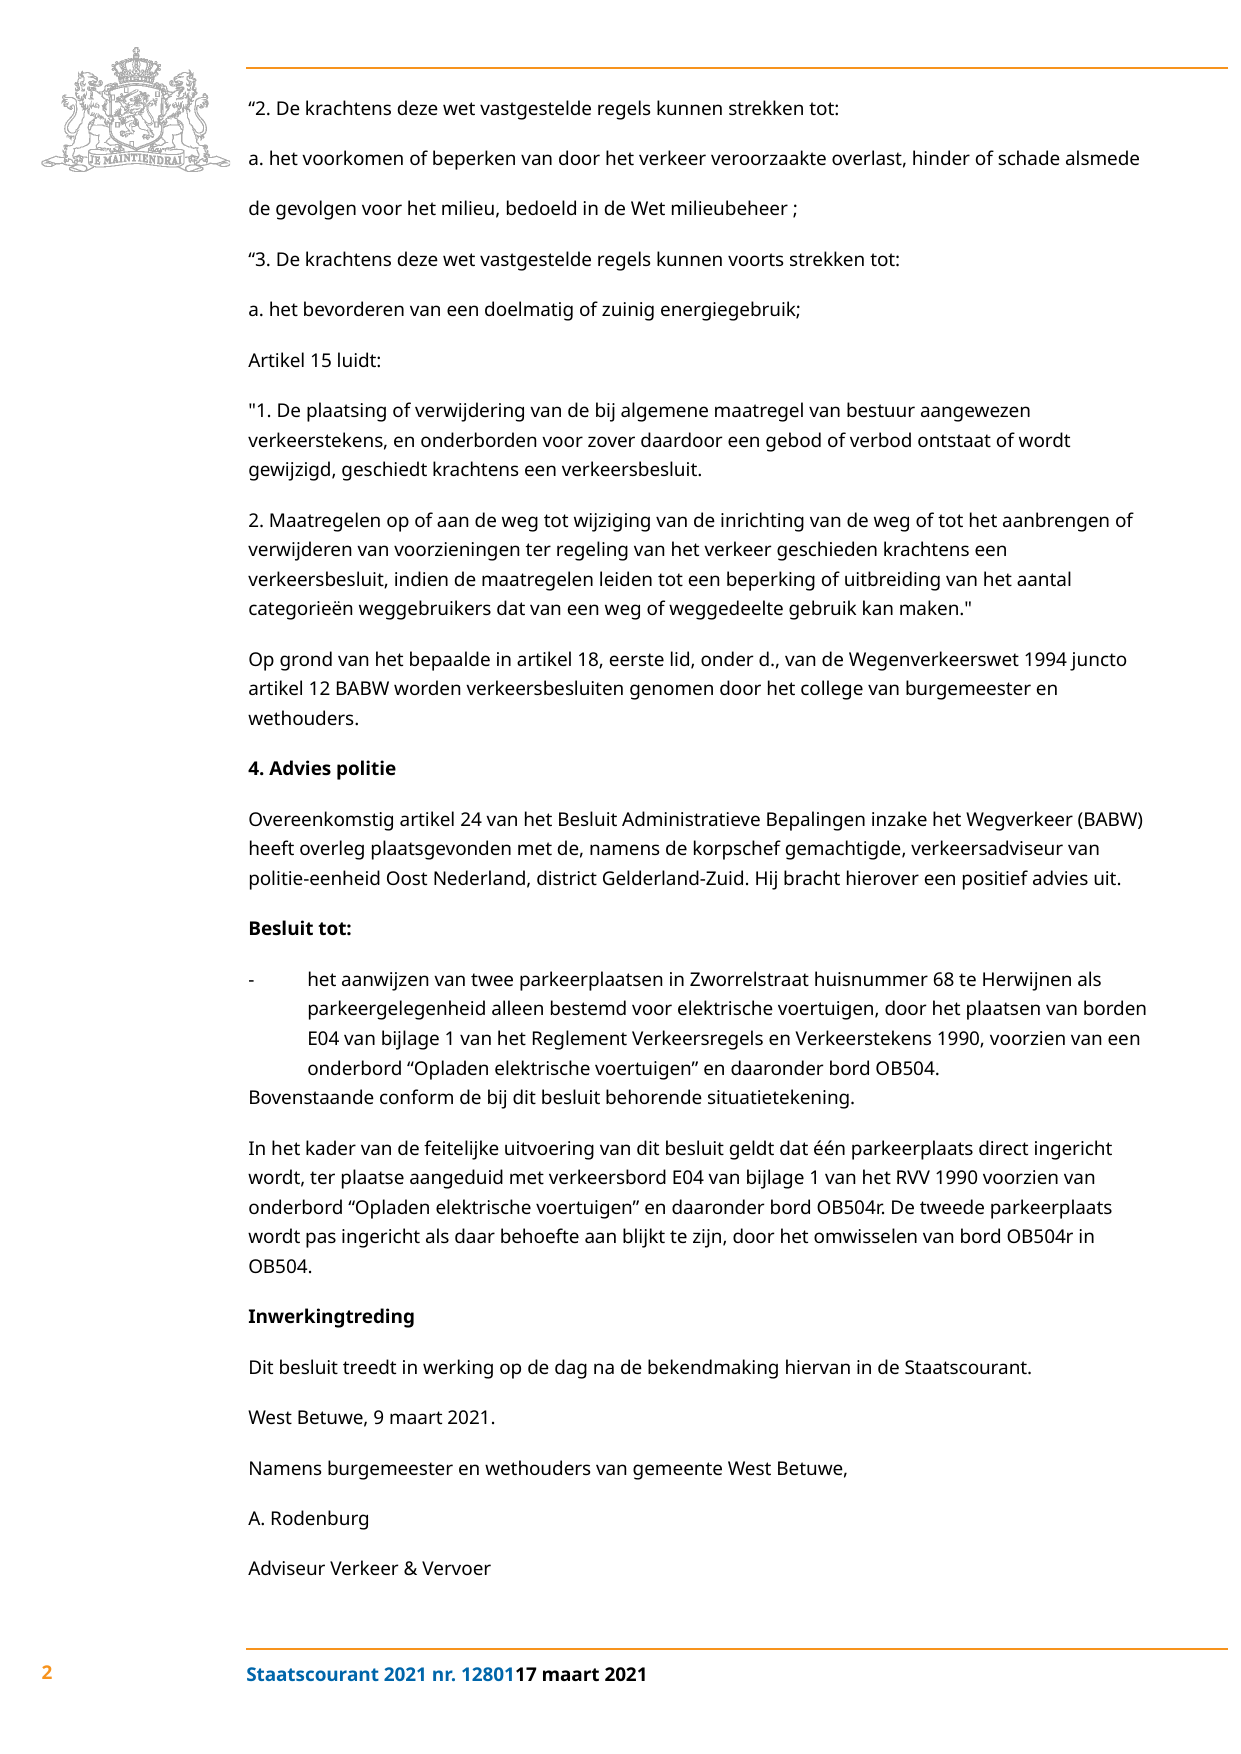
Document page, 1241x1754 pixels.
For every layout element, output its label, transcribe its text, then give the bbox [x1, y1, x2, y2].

text Bovenstaande conform de bij dit besluit behorende situatietekening. [248, 1084, 1152, 1110]
text Besluit tot: [248, 916, 1152, 941]
text In het kader van de feitelijke uitvoering van dit besluit geldt dat één parkeerplaats direct ingericht wordt, ter plaatse aangeduid met verkeersbord E04 van bijlage 1 van het RVV 1990 voorzien van onderbord “Opladen elektrische voertuigen” en daaronder bord OB504r. De tweede parkeerplaats wordt pas ingericht als daar behoefte aan blijkt te zijn, door het omwisselen van bord OB504r in OB504. [248, 1135, 1152, 1279]
text "1. De plaatsing of verwijdering van de bij algemene maatregel van bestuur aangewezen verkeerstekens, en onderborden voor zover daardoor een gebod of verbod ontstaat of wordt gewijzigd, geschiedt krachtens een verkeersbesluit. [248, 397, 1152, 482]
text A. Rodenburg [248, 1505, 1152, 1531]
text Dit besluit treedt in werking op de dag na de bekendmaking hiervan in de Staatscourant. [248, 1354, 1152, 1380]
text “3. De krachtens deze wet vastgestelde regels kunnen voorts strekken tot: [248, 246, 1152, 272]
text Adviseur Verkeer & Vervoer [248, 1556, 1152, 1581]
picture [41, 47, 231, 172]
text Artikel 15 luidt: [248, 347, 1152, 373]
text a. het voorkomen of beperken van door het verkeer veroorzaakte overlast, hinder of schade alsmede [248, 145, 1152, 171]
text Namens burgemeester en wethouders van gemeente West Betuwe, [248, 1455, 1152, 1481]
text a. het bevorderen van een doelmatig of zuinig energiegebruik; [248, 296, 1152, 322]
text West Betuwe, 9 maart 2021. [248, 1404, 1152, 1430]
text Op grond van het bepaalde in artikel 18, eerste lid, onder d., van de Wegenverkeerswet 1994 juncto artikel 12 BABW worden verkeersbesluiten genomen door het college van burgemeester en wethouders. [248, 646, 1152, 731]
text 2. Maatregelen op of aan de weg tot wijziging van de inrichting van de weg of tot het aanbrengen of verwijderen van voorzieningen ter regeling van het verkeer geschieden krachtens een verkeersbesluit, indien de maatregelen leiden tot een beperking of uitbreiding van het aantal categorieën weggebruikers dat van een weg of weggedeelte gebruik kan maken." [248, 507, 1152, 621]
text “2. De krachtens deze wet vastgestelde regels kunnen strekken tot: [248, 95, 1152, 121]
text 4. Advies politie [248, 756, 1152, 781]
text Overeenkomstig artikel 24 van het Besluit Administratieve Bepalingen inzake het Wegverkeer (BABW) heeft overleg plaatsgevonden met de, namens de korpschef gemachtigde, verkeersadviseur van politie-eenheid Oost Nederland, district Gelderland-Zuid. Hij bracht hierover een positief advies uit. [248, 806, 1152, 891]
text Inwerkingtreding [248, 1303, 1152, 1329]
text de gevolgen voor het milieu, bedoeld in de Wet milieubeheer ; [248, 196, 1152, 221]
list het aanwijzen van twee parkeerplaatsen in Zworrelstraat huisnummer 68 te Herwijnen als parkeergelegenheid alleen bestemd voor elektrische voertuigen, door het plaatsen van borden E04 van bijlage 1 van het Reglement Verkeersregels en Verkeerstekens 1990, voorzien van een onderbord “Opladen elektrische voertuigen” en daaronder bord OB504. [248, 966, 1152, 1081]
